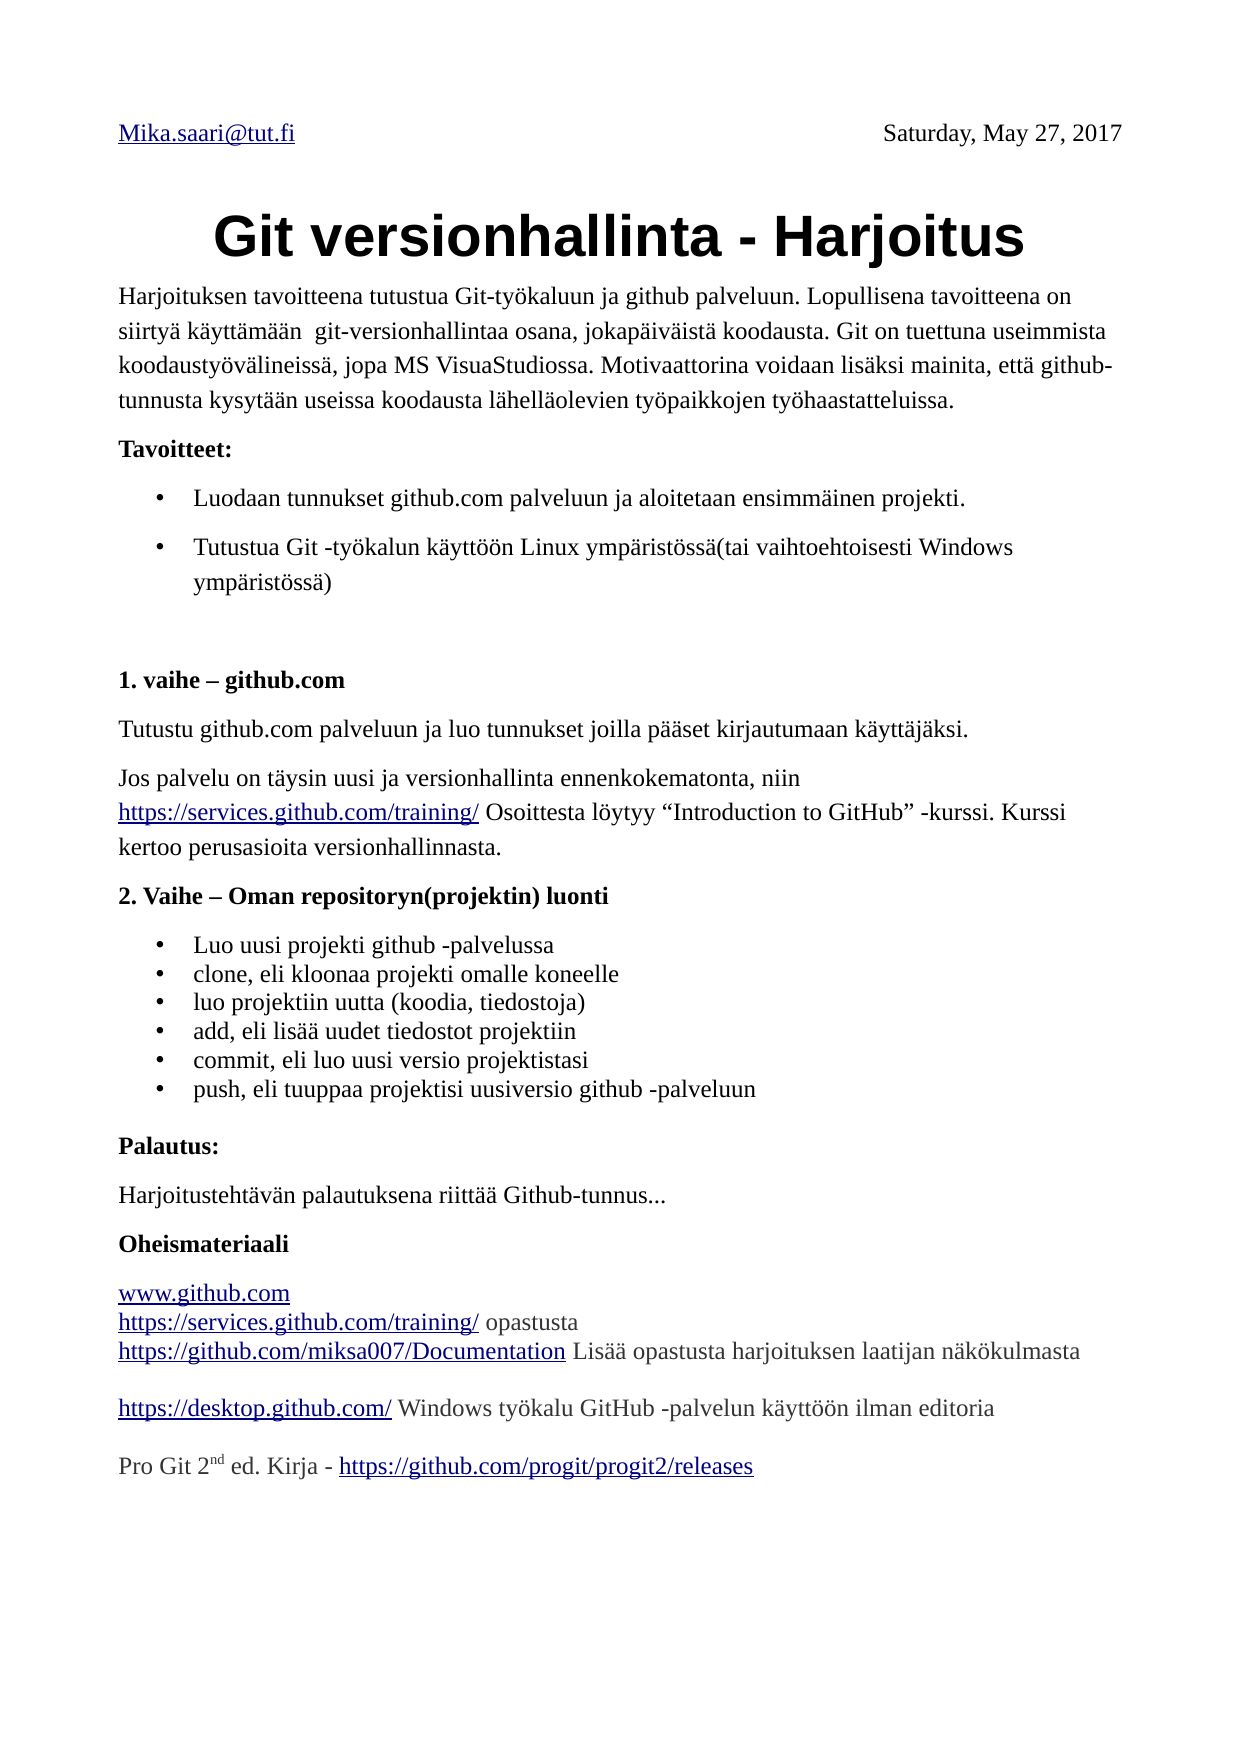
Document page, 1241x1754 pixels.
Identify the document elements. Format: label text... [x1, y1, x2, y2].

text 1. vaihe – github.com [118, 665, 1122, 693]
text https://services.github.com/training/ opastusta [118, 1307, 1122, 1336]
list Tutustua Git -työkalun käyttöön Linux ympäristössä(tai vaihtoehtoisesti Windows ympäristössä) [156, 532, 1122, 595]
list add, eli lisää uudet tiedostot projektiin [156, 1016, 1122, 1045]
title Git versionhallinta - Harjoitus [118, 202, 1122, 269]
text Pro Git 2nd ed. Kirja - https://github.com/progit/progit2/releases [118, 1451, 1122, 1479]
list push, eli tuuppaa projektisi uusiversio github -palveluun [156, 1074, 1122, 1102]
list Luo uusi projekti github -palvelussa [156, 930, 1122, 959]
text Tavoitteet: [118, 434, 1122, 463]
text https://desktop.github.com/ Windows työkalu GitHub -palvelun käyttöön ilman editoria [118, 1393, 1122, 1422]
text 2. Vaihe – Oman repositoryn(projektin) luonti [118, 881, 1122, 909]
list commit, eli luo uusi versio projektistasi [156, 1045, 1122, 1074]
text Palautus: [118, 1131, 1122, 1160]
text Oheismateriaali [118, 1229, 1122, 1258]
list clone, eli kloonaa projekti omalle koneelle [156, 959, 1122, 987]
text Jos palvelu on täysin uusi ja versionhallinta ennenkokematonta, niin https://services.github.com/training/ Osoittesta löytyy “Introduction to GitHub” -kurssi. Kurssi kertoo perusasioita versionhallinnasta. [118, 763, 1122, 861]
text Harjoitustehtävän palautuksena riittää Github-tunnus... [118, 1180, 1122, 1209]
text https://github.com/miksa007/Documentation Lisää opastusta harjoituksen laatijan näkökulmasta [118, 1336, 1122, 1364]
text Harjoituksen tavoitteena tutustua Git-työkaluun ja github palveluun. Lopullisena tavoitteena on siirtyä käyttämään git-versionhallintaa osana, jokapäiväistä koodausta. Git on tuettuna useimmista koodaustyövälineissä, jopa MS VisuaStudiossa. Motivaattorina voidaan lisäksi mainita, että github-tunnusta kysytään useissa koodausta lähelläolevien työpaikkojen työhaastatteluissa. [118, 281, 1122, 414]
text Tutustu github.com palveluun ja luo tunnukset joilla pääset kirjautumaan käyttäjäksi. [118, 714, 1122, 742]
text www.github.com [118, 1278, 1122, 1307]
list Luodaan tunnukset github.com palveluun ja aloitetaan ensimmäinen projekti. [156, 483, 1122, 512]
list luo projektiin uutta (koodia, tiedostoja) [156, 987, 1122, 1016]
